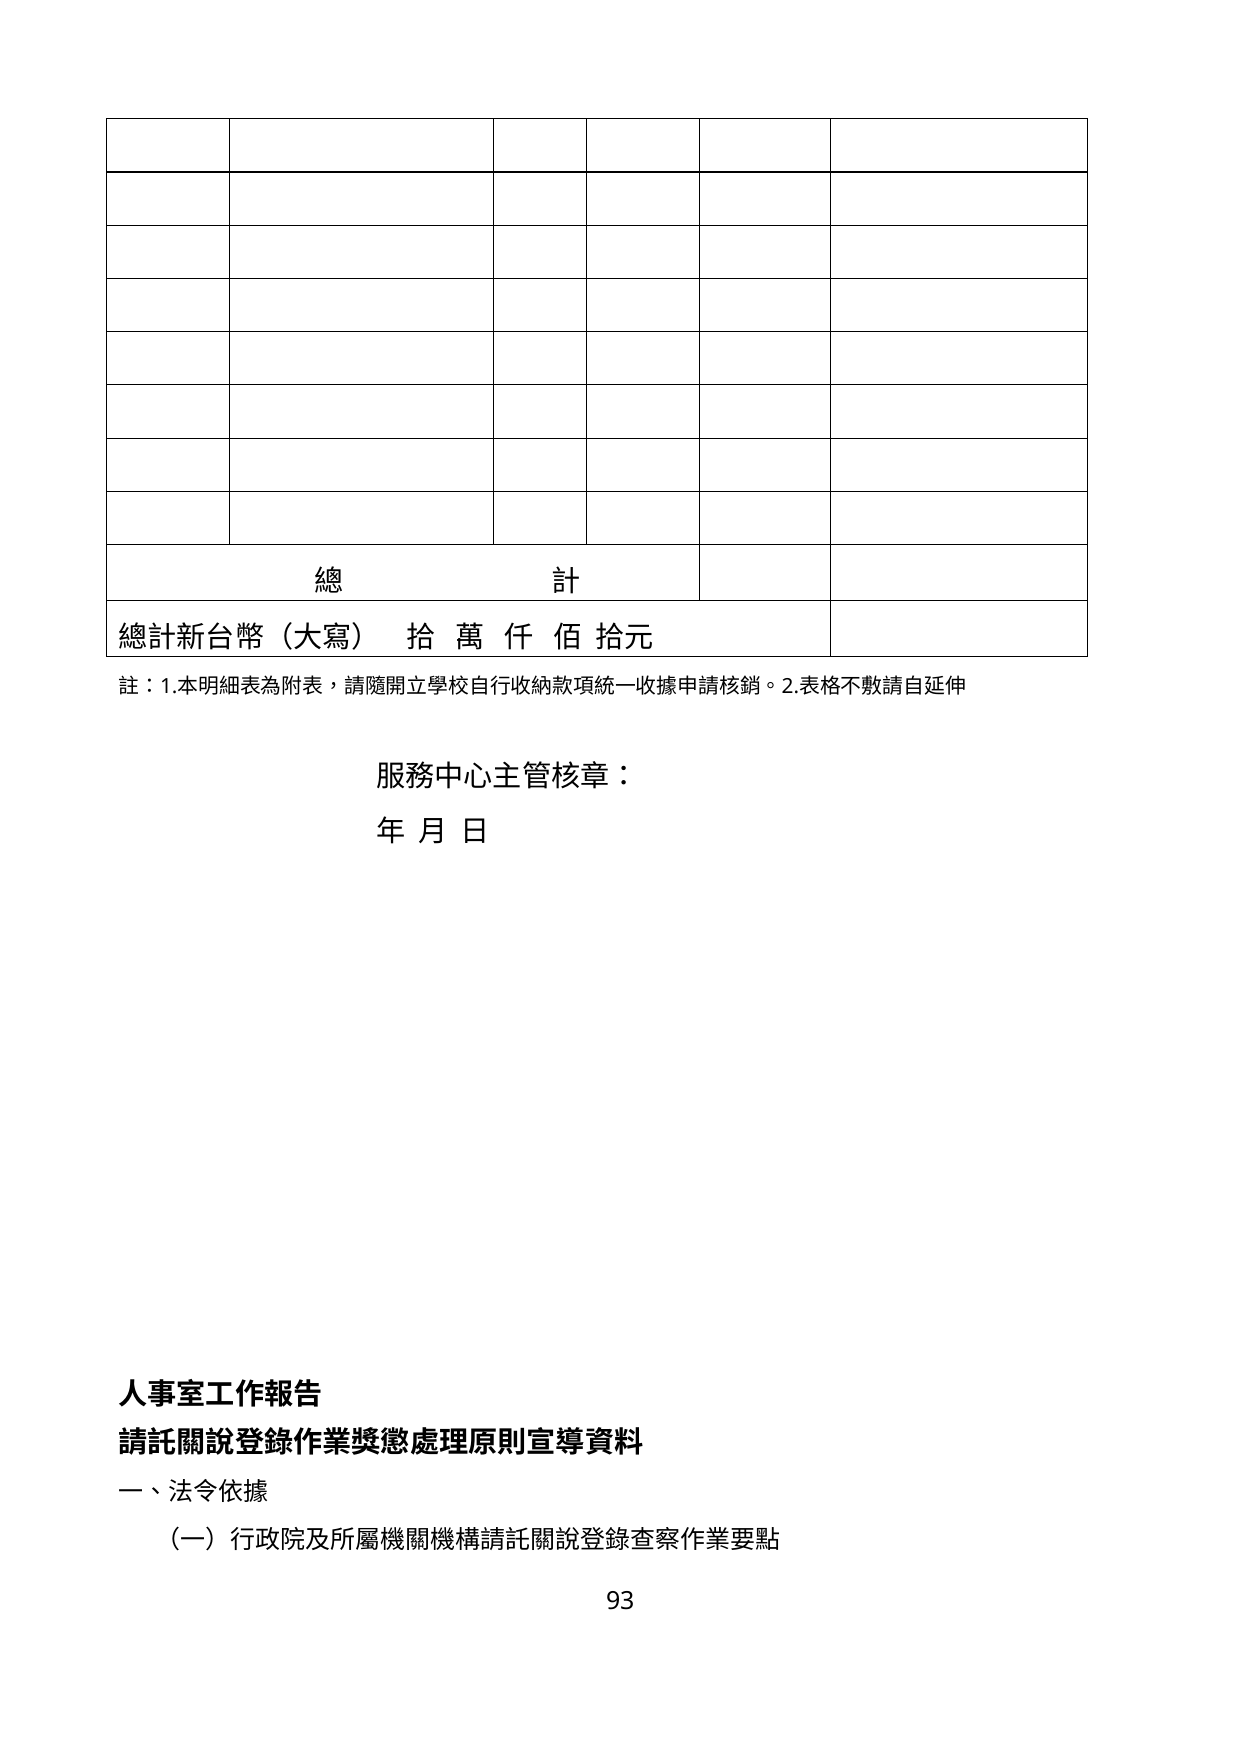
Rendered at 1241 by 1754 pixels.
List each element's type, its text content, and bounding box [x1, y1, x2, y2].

table_cell [831, 279, 1087, 331]
table_cell [700, 545, 830, 600]
table_cell [831, 492, 1087, 544]
table_cell [700, 332, 830, 384]
table_cell [587, 279, 699, 331]
table_cell [700, 119, 830, 171]
table_cell [107, 332, 229, 384]
table_cell [107, 279, 229, 331]
table_cell [700, 173, 830, 224]
table_cell [107, 119, 229, 171]
table_cell [107, 173, 229, 224]
table_cell [230, 173, 493, 224]
text 人事室工作報告 [118, 1366, 1122, 1414]
table_cell [230, 439, 493, 491]
table_cell [700, 492, 830, 544]
table_cell [230, 226, 493, 278]
text 服務中心主管核章： [118, 753, 1122, 795]
table_cell [831, 332, 1087, 384]
text （一）行政院及所屬機關機構請託關說登錄查察作業要點 [118, 1510, 1122, 1558]
table_cell [587, 439, 699, 491]
table_cell [494, 173, 586, 224]
table_cell [831, 385, 1087, 437]
table_cell [831, 119, 1087, 171]
text 請託關說登錄作業獎懲處理原則宣導資料 [118, 1414, 1122, 1462]
table_cell [831, 545, 1087, 600]
table_cell [230, 119, 493, 171]
table_cell [831, 226, 1087, 278]
table_cell 總 計 [107, 545, 699, 600]
table_cell [700, 385, 830, 437]
table_cell 總計新台幣（大寫） 拾 萬 仟 佰 拾元 [107, 601, 830, 656]
table_cell [700, 279, 830, 331]
table_cell [494, 492, 586, 544]
table_cell [587, 385, 699, 437]
table_cell [230, 385, 493, 437]
table_cell [107, 226, 229, 278]
table_cell [494, 226, 586, 278]
text 年 月 日 [118, 808, 1122, 850]
table_cell [831, 439, 1087, 491]
table_cell [700, 226, 830, 278]
table_cell [831, 601, 1087, 656]
table_cell [494, 385, 586, 437]
table_cell [230, 332, 493, 384]
table_cell [587, 173, 699, 224]
table_cell [587, 226, 699, 278]
table_cell [494, 119, 586, 171]
table_cell [107, 385, 229, 437]
table_cell [494, 279, 586, 331]
table_cell [494, 332, 586, 384]
table_cell [107, 492, 229, 544]
text 一、法令依據 [118, 1462, 1122, 1510]
table_cell [230, 279, 493, 331]
table_cell [230, 492, 493, 544]
table_cell [587, 492, 699, 544]
text 註：1.本明細表為附表，請隨開立學校自行收納款項統一收據申請核銷。2.表格不敷請自延伸 [118, 669, 1122, 699]
table_cell [700, 439, 830, 491]
table_cell [831, 173, 1087, 224]
table_cell [587, 332, 699, 384]
table_cell [494, 439, 586, 491]
table_cell [587, 119, 699, 171]
table_cell [107, 439, 229, 491]
